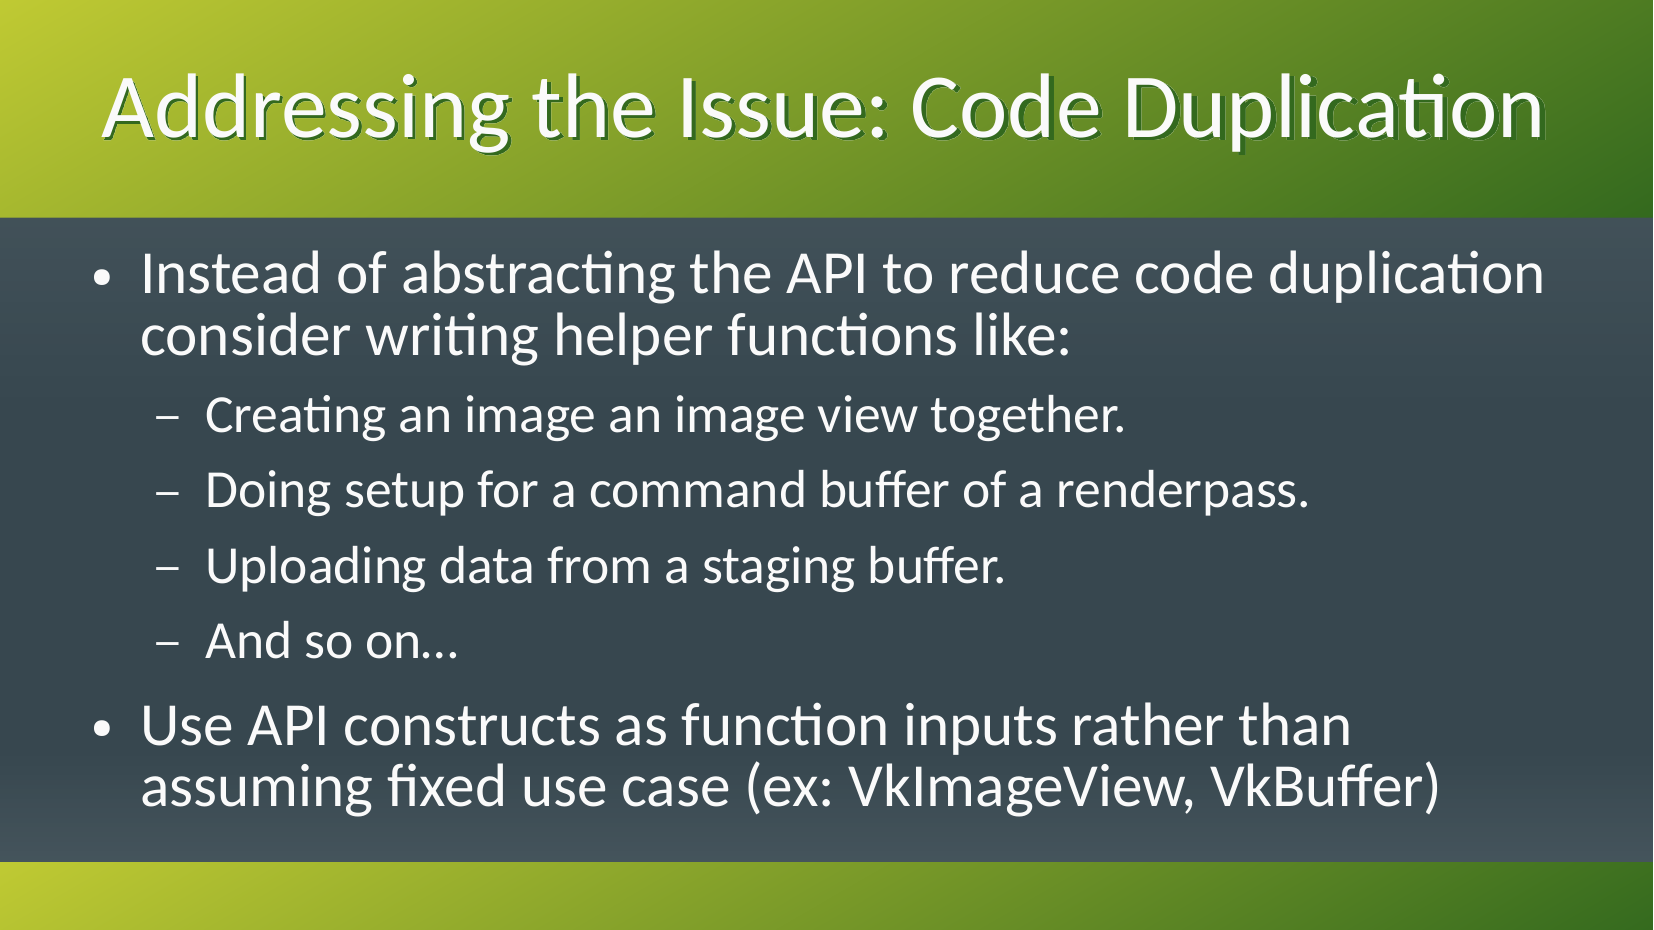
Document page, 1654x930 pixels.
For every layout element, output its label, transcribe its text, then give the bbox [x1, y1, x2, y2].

title Addressing the Issue: Code Duplication [74, 37, 1575, 193]
list Instead of abstracting the API to reduce code duplication consider writing helper functions like: Creating an image an image view together. Doing setup for a command buffer of a renderpass. Uploading data from a staging buffer. And so on… Use API constructs as function inputs rather than assuming fixed use case (ex: VkImageView, VkBuffer) [74, 248, 1575, 825]
